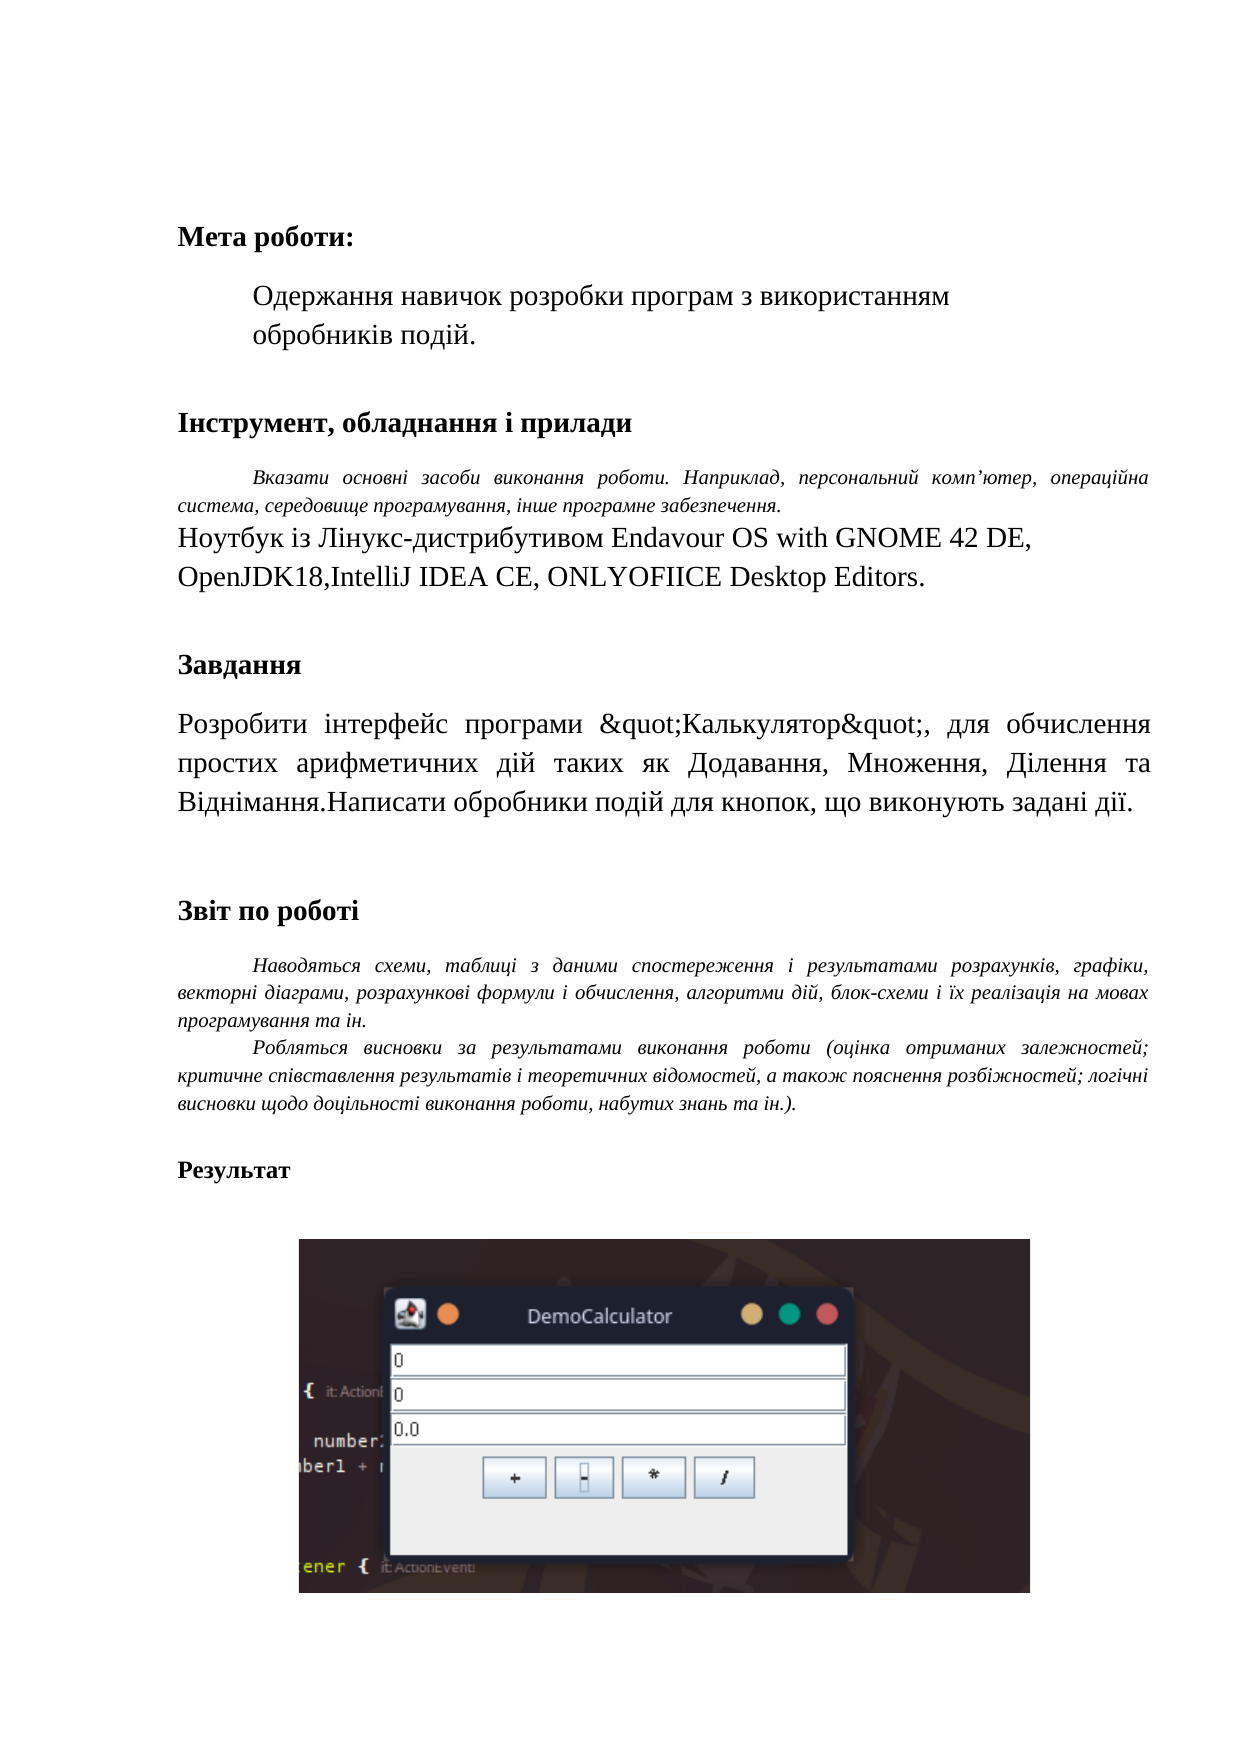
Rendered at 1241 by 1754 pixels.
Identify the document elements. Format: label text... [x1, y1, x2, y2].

picture [298, 1239, 1030, 1593]
text Звіт по роботі [177, 893, 1152, 927]
text Ноутбук із Лінукс-дистрибутивом Endavour OS with GNOME 42 DE, OpenJDK18,IntelliJ IDEA CE, ONLYOFIICE Desktop Editors. [177, 520, 1152, 592]
text Інструмент, обладнання і прилади [177, 406, 1152, 439]
text обробників подій. [177, 317, 1152, 351]
text Наводяться схеми, таблиці з даними спостереження і результатами розрахунків, графіки, векторні діаграми, розрахункові формули і обчислення, алгоритми дій, блок-схеми і їх реалізація на мовах програмування та ін. [177, 952, 1152, 1032]
text Результат [177, 1156, 1152, 1184]
text Мета роботи: [177, 219, 1152, 253]
text Одержання навичок розробки програм з використанням [177, 278, 1152, 312]
text Розробити інтерфейс програми &quot;Калькулятор&quot;, для обчислення простих арифметичних дій таких як Додавання, Множення, Ділення та Віднімання.Написати обробники подій для кнопок, що виконують задані дії. [177, 707, 1152, 817]
text Вказати основні засоби виконання роботи. Наприклад, персональний комп’ютер, операційна система, середовище програмування, інше програмне забезпечення. [177, 465, 1152, 517]
text Робляться висновки за результатами виконання роботи (оцінка отриманих залежностей; критичне співставлення результатів і теоретичних відомостей, а також пояснення розбіжностей; логічні висновки щодо доцільності виконання роботи, набутих знань та ін.). [177, 1035, 1152, 1114]
text Завдання [177, 647, 1152, 681]
